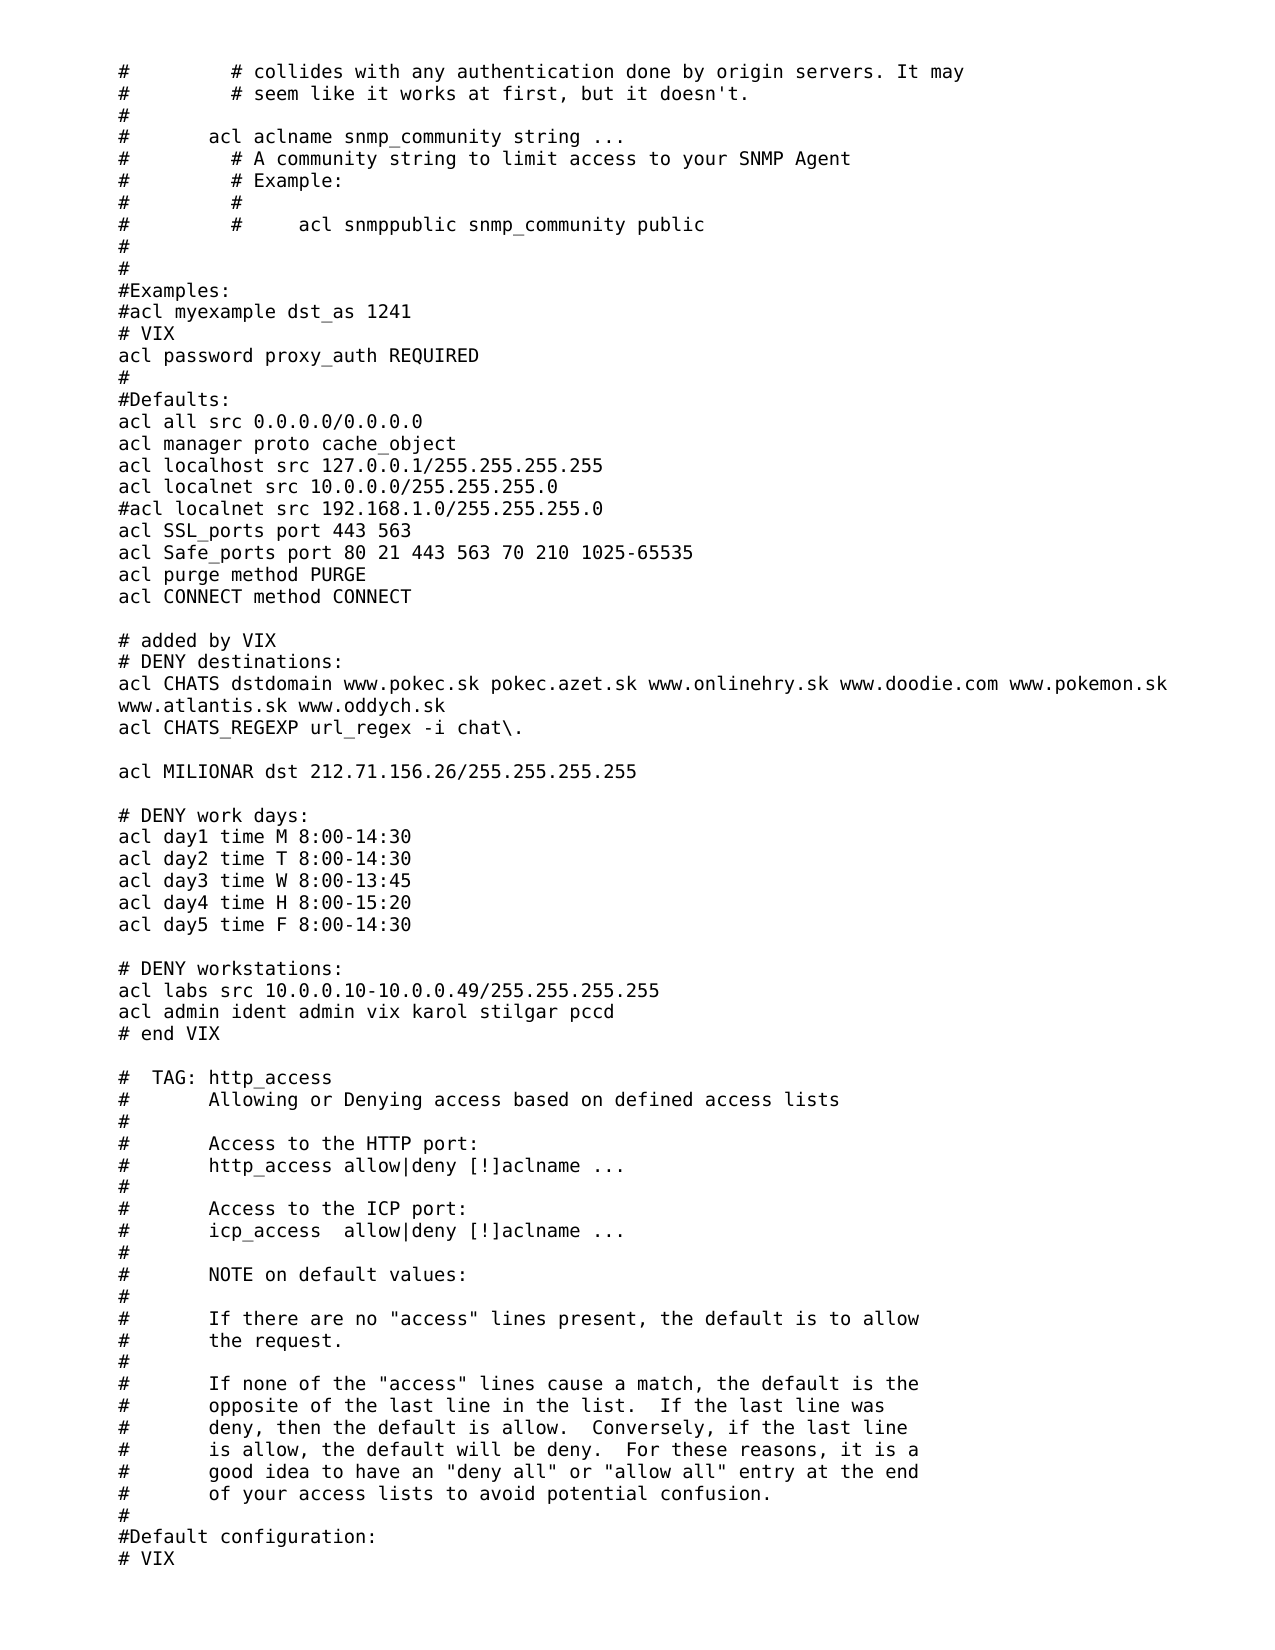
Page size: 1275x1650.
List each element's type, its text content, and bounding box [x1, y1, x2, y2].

text acl all src 0.0.0.0/0.0.0.0 [118, 411, 1192, 433]
text # [118, 1286, 1192, 1308]
text # [118, 105, 1192, 127]
text # Allowing or Denying access based on defined access lists [118, 1089, 1192, 1111]
text acl manager proto cache_object [118, 433, 1192, 455]
text # DENY work days: [118, 805, 1192, 827]
text acl CHATS dstdomain www.pokec.sk pokec.azet.sk www.onlinehry.sk www.doodie.com www.pokemon.sk www.atlantis.sk www.oddych.sk [118, 673, 1192, 717]
text # [118, 367, 1192, 389]
text # the request. [118, 1330, 1192, 1352]
text # If there are no "access" lines present, the default is to allow [118, 1308, 1192, 1330]
text # [118, 1352, 1192, 1373]
text # # A community string to limit access to your SNMP Agent [118, 148, 1192, 170]
text acl day2 time T 8:00-14:30 [118, 848, 1192, 870]
text #acl localnet src 192.168.1.0/255.255.255.0 [118, 498, 1192, 520]
text # [118, 1242, 1192, 1264]
text acl CONNECT method CONNECT [118, 586, 1192, 608]
text # DENY destinations: [118, 652, 1192, 673]
text #acl myexample dst_as 1241 [118, 302, 1192, 323]
text # [118, 236, 1192, 258]
text acl SSL_ports port 443 563 [118, 520, 1192, 542]
text # icp_access allow|deny [!]aclname ... [118, 1220, 1192, 1242]
text acl day1 time M 8:00-14:30 [118, 827, 1192, 848]
text acl day3 time W 8:00-13:45 [118, 870, 1192, 892]
text # [118, 258, 1192, 280]
text # NOTE on default values: [118, 1264, 1192, 1286]
text # # acl snmppublic snmp_community public [118, 214, 1192, 236]
text # http_access allow|deny [!]aclname ... [118, 1155, 1192, 1177]
text # # Example: [118, 170, 1192, 192]
text # [118, 1505, 1192, 1527]
text # deny, then the default is allow. Conversely, if the last line [118, 1417, 1192, 1439]
text acl Safe_ports port 80 21 443 563 70 210 1025-65535 [118, 542, 1192, 564]
text # of your access lists to avoid potential confusion. [118, 1483, 1192, 1505]
text acl CHATS_REGEXP url_regex -i chat\. [118, 717, 1192, 739]
text acl purge method PURGE [118, 564, 1192, 586]
text # VIX [118, 323, 1192, 345]
text # # seem like it works at first, but it doesn't. [118, 83, 1192, 105]
text # added by VIX [118, 630, 1192, 652]
text # opposite of the last line in the list. If the last line was [118, 1395, 1192, 1417]
text acl day5 time F 8:00-14:30 [118, 914, 1192, 936]
text # Access to the HTTP port: [118, 1133, 1192, 1155]
text # good idea to have an "deny all" or "allow all" entry at the end [118, 1461, 1192, 1483]
text acl labs src 10.0.0.10-10.0.0.49/255.255.255.255 [118, 980, 1192, 1002]
text # DENY workstations: [118, 958, 1192, 980]
text # Access to the ICP port: [118, 1198, 1192, 1220]
text # end VIX [118, 1023, 1192, 1045]
text #Default configuration: [118, 1527, 1192, 1548]
text acl day4 time H 8:00-15:20 [118, 892, 1192, 914]
text # TAG: http_access [118, 1067, 1192, 1089]
text # # [118, 192, 1192, 214]
text acl password proxy_auth REQUIRED [118, 345, 1192, 367]
text # If none of the "access" lines cause a match, the default is the [118, 1373, 1192, 1395]
text # VIX [118, 1548, 1192, 1570]
text acl localhost src 127.0.0.1/255.255.255.255 [118, 455, 1192, 477]
text acl localnet src 10.0.0.0/255.255.255.0 [118, 477, 1192, 498]
text acl admin ident admin vix karol stilgar pccd [118, 1002, 1192, 1023]
text acl MILIONAR dst 212.71.156.26/255.255.255.255 [118, 761, 1192, 783]
text # [118, 1177, 1192, 1198]
text #Examples: [118, 280, 1192, 302]
text # # collides with any authentication done by origin servers. It may [118, 61, 1192, 83]
text #Defaults: [118, 389, 1192, 411]
text # is allow, the default will be deny. For these reasons, it is a [118, 1439, 1192, 1461]
text # acl aclname snmp_community string ... [118, 127, 1192, 148]
text # [118, 1111, 1192, 1133]
